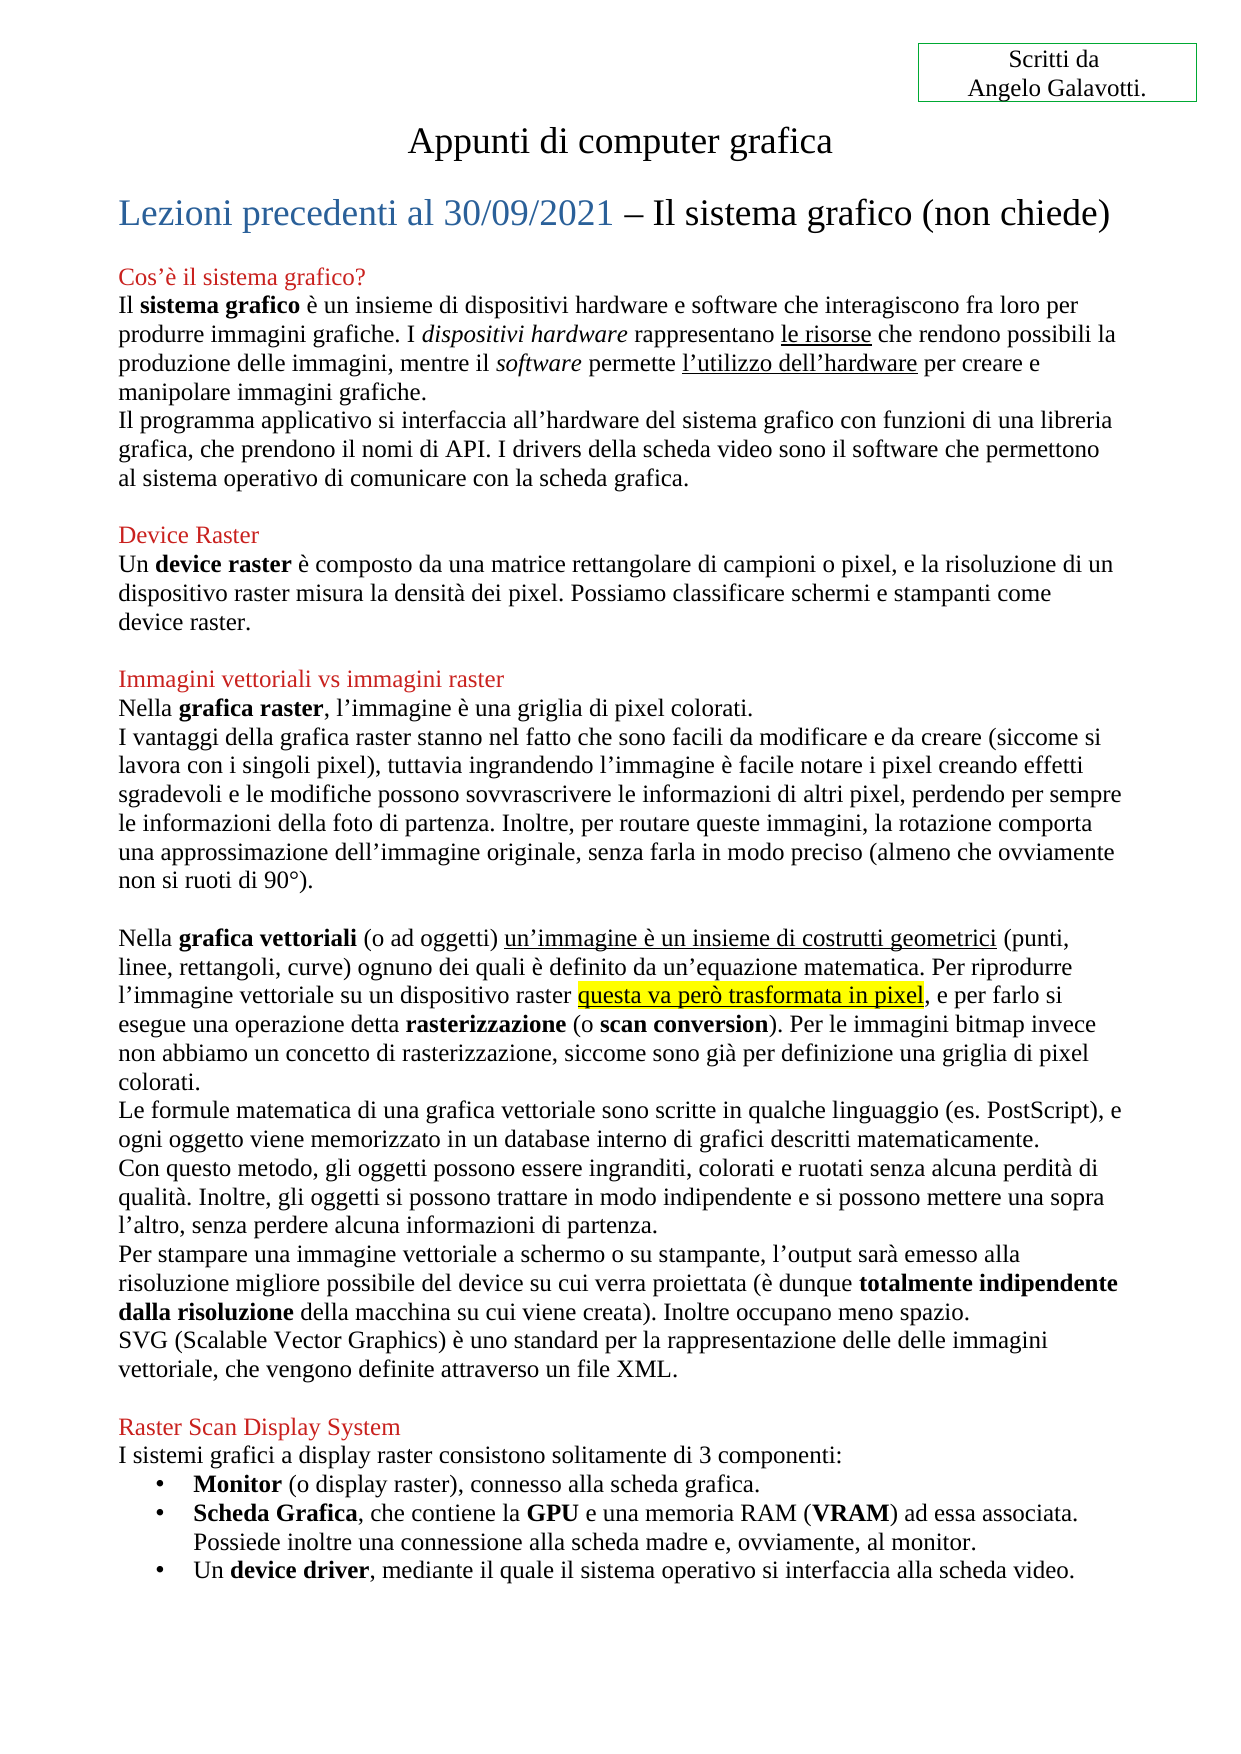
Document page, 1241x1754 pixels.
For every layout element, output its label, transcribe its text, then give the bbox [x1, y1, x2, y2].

text Nella grafica vettoriali (o ad oggetti) un’immagine è un insieme di costrutti geometrici (punti, linee, rettangoli, curve) ognuno dei quali è definito da un’equazione matematica. Per riprodurre l’immagine vettoriale su un dispositivo raster questa va però trasformata in pixel, e per farlo si esegue una operazione detta rasterizzazione (o scan conversion). Per le immagini bitmap invece non abbiamo un concetto di rasterizzazione, siccome sono già per definizione una griglia di pixel colorati. [118, 923, 1122, 1096]
text Raster Scan Display System [118, 1412, 1122, 1441]
text Nella grafica raster, l’immagine è una griglia di pixel colorati. [118, 693, 1122, 722]
list Scheda Grafica, che contiene la GPU e una memoria RAM (VRAM) ad essa associata. Possiede inoltre una connessione alla scheda madre e, ovviamente, al monitor. [156, 1498, 1122, 1556]
text Il sistema grafico è un insieme di dispositivi hardware e software che interagiscono fra loro per produrre immagini grafiche. I dispositivi hardware rappresentano le risorse che rendono possibili la produzione delle immagini, mentre il software permette l’utilizzo dell’hardware per creare e manipolare immagini grafiche. [118, 291, 1122, 406]
list Monitor (o display raster), connesso alla scheda grafica. [156, 1469, 1122, 1498]
text Un device raster è composto da una matrice rettangolare di campioni o pixel, e la risoluzione di un dispositivo raster misura la densità dei pixel. Possiamo classificare schermi e stampanti come device raster. [118, 549, 1122, 636]
text Device Raster [118, 521, 1122, 549]
text Lezioni precedenti al 30/09/2021 – Il sistema grafico (non chiede) [118, 190, 1122, 233]
text Per stampare una immagine vettoriale a schermo o su stampante, l’output sarà emesso alla risoluzione migliore possibile del device su cui verra proiettata (è dunque totalmente indipendente dalla risoluzione della macchina su cui viene creata). Inoltre occupano meno spazio. [118, 1239, 1122, 1326]
text Cos’è il sistema grafico? [118, 262, 1122, 291]
text SVG (Scalable Vector Graphics) è uno standard per la rappresentazione delle delle immagini vettoriale, che vengono definite attraverso un file XML. [118, 1326, 1122, 1383]
text Appunti di computer grafica [118, 118, 1122, 161]
text Il programma applicativo si interfaccia all’hardware del sistema grafico con funzioni di una libreria grafica, che prendono il nomi di API. I drivers della scheda video sono il software che permettono al sistema operativo di comunicare con la scheda grafica. [118, 406, 1122, 492]
text Con questo metodo, gli oggetti possono essere ingranditi, colorati e ruotati senza alcuna perdità di qualità. Inoltre, gli oggetti si possono trattare in modo indipendente e si possono mettere una sopra l’altro, senza perdere alcuna informazioni di partenza. [118, 1153, 1122, 1239]
text Immagini vettoriali vs immagini raster [118, 664, 1122, 693]
text I vantaggi della grafica raster stanno nel fatto che sono facili da modificare e da creare (siccome si lavora con i singoli pixel), tuttavia ingrandendo l’immagine è facile notare i pixel creando effetti sgradevoli e le modifiche possono sovvrascrivere le informazioni di altri pixel, perdendo per sempre le informazioni della foto di partenza. Inoltre, per routare queste immagini, la rotazione comporta una approssimazione dell’immagine originale, senza farla in modo preciso (almeno che ovviamente non si ruoti di 90°). [118, 722, 1122, 894]
text I sistemi grafici a display raster consistono solitamente di 3 componenti: [118, 1441, 1122, 1469]
text Le formule matematica di una grafica vettoriale sono scritte in qualche linguaggio (es. PostScript), e ogni oggetto viene memorizzato in un database interno di grafici descritti matematicamente. [118, 1096, 1122, 1153]
list Un device driver, mediante il quale il sistema operativo si interfaccia alla scheda video. [156, 1556, 1122, 1584]
